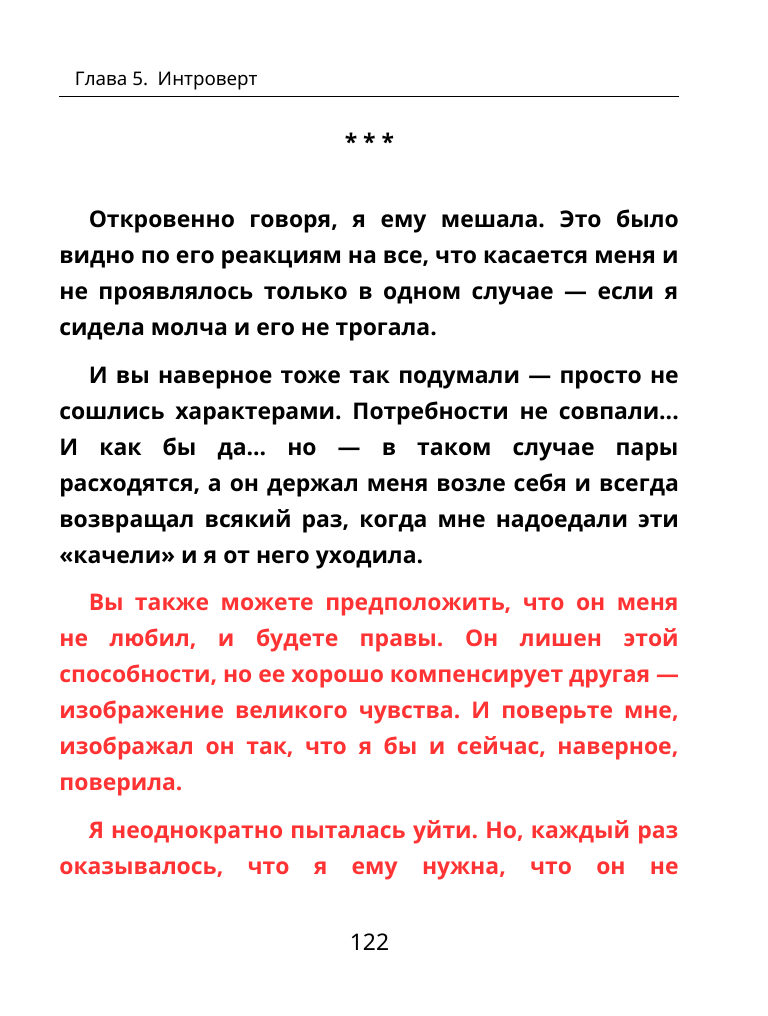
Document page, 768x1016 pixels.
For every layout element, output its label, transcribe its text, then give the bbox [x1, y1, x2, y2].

text Я неоднократно пыталась уйти. Но, каждый раз оказывалось, что я ему нужна, что он не [59, 814, 679, 881]
subtitle * * * [59, 126, 679, 157]
text Вы также можете предположить, что он меня не любил, и будете правы. Он лишен этой способности, но ее хорошо компенсирует другая — изображение великого чувства. И поверьте мне, изображал он так, что я бы и сейчас, наверное, поверила. [59, 586, 679, 797]
text Откровенно говоря, я ему мешала. Это было видно по его реакциям на все, что касается меня и не проявлялось только в одном случае — если я сидела молча и его не трогала. [59, 203, 679, 342]
text И вы наверное тоже так подумали — просто не сошлись характерами. Потребности не совпали... И как бы да... но — в таком случае пары расходятся, а он держал меня возле себя и всегда возвращал всякий раз, когда мне надоедали эти «качели» и я от него уходила. [59, 359, 679, 570]
